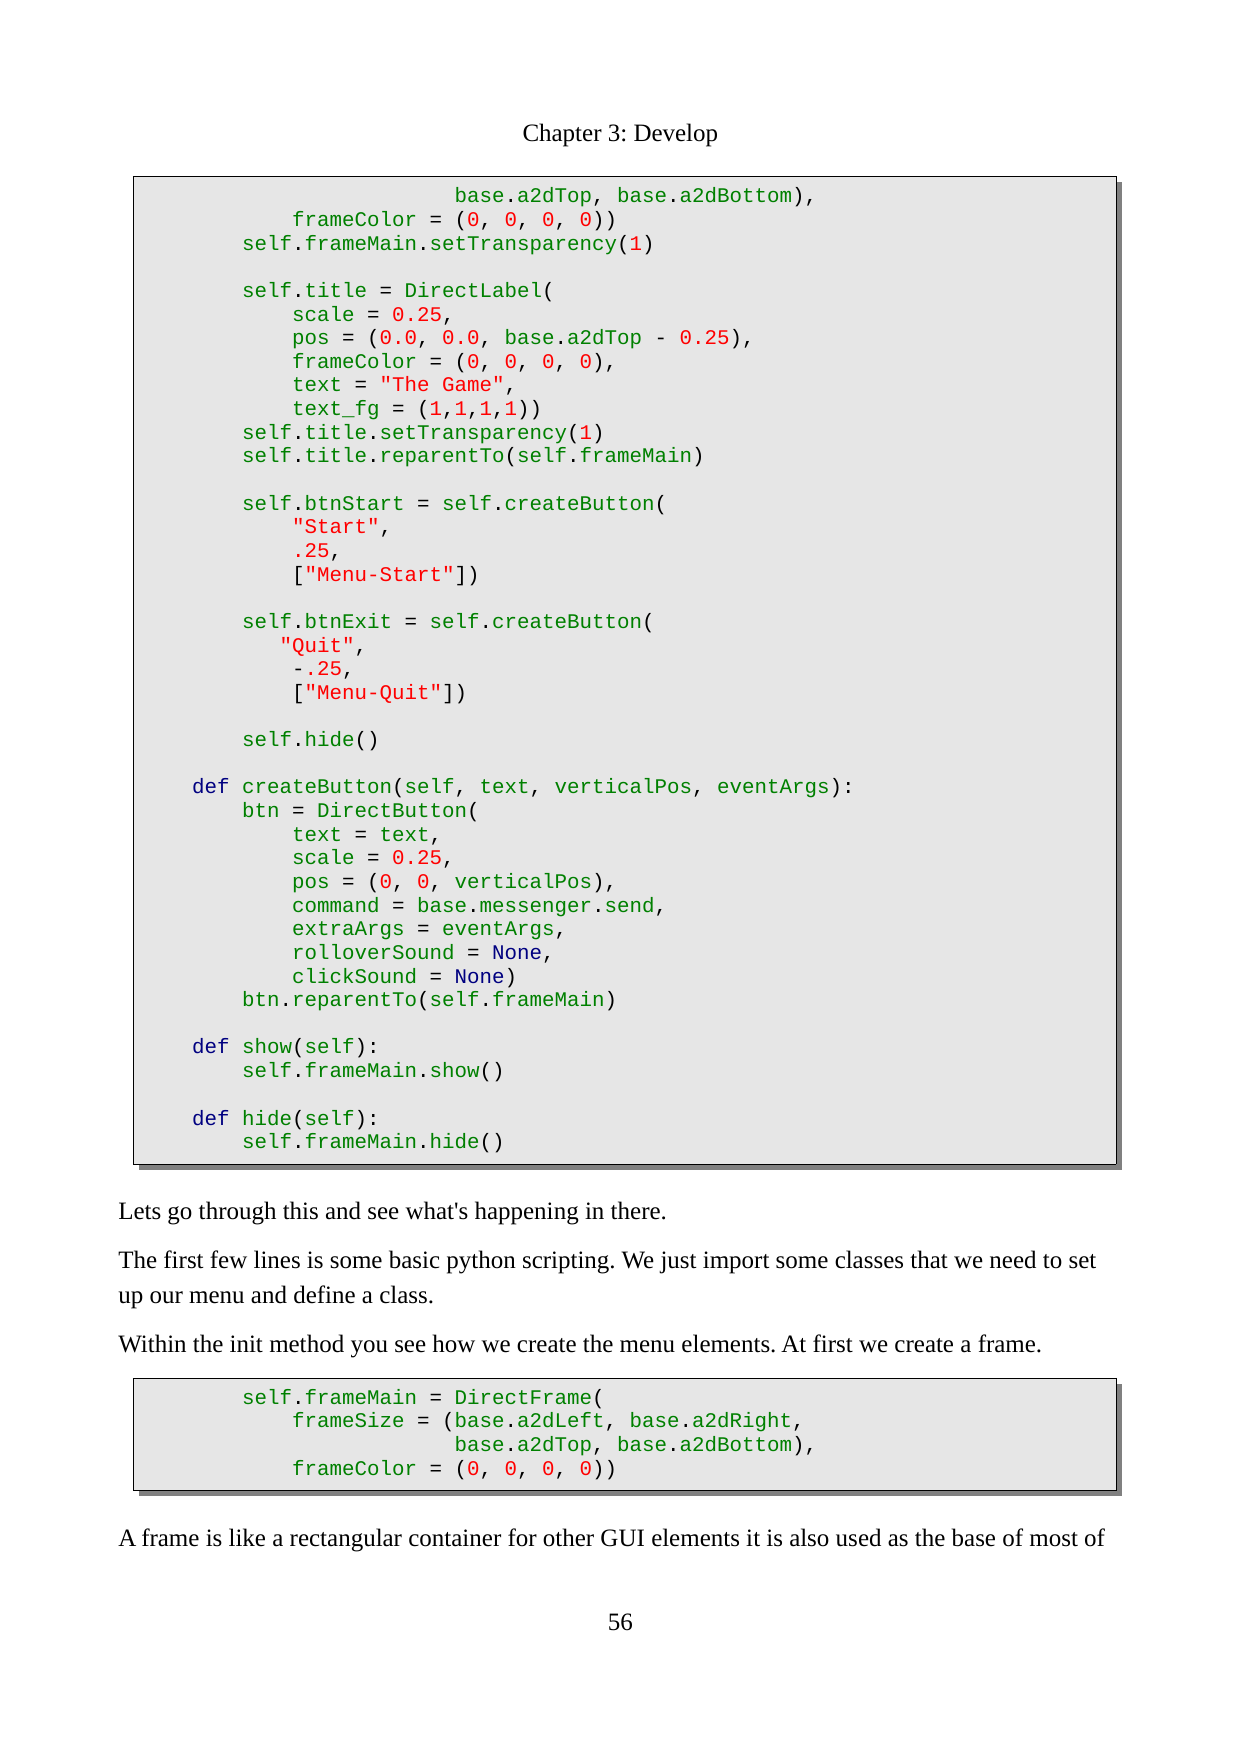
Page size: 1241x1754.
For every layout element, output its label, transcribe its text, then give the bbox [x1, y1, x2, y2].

text pos = (0.0, 0.0, base.a2dTop - 0.25), [134, 318, 1116, 342]
text ["Menu-Quit"]) [134, 673, 1116, 697]
text clickSound = None) [134, 957, 1116, 980]
text self.frameMain.show() [134, 1051, 1116, 1075]
text command = base.messenger.send, [134, 886, 1116, 909]
text frameColor = (0, 0, 0, 0), [134, 342, 1116, 366]
text .25, [134, 531, 1116, 555]
text self.title.setTransparency(1) [134, 413, 1116, 436]
text frameSize = (base.a2dLeft, base.a2dRight, [134, 1402, 1116, 1425]
text base.a2dTop, base.a2dBottom), [134, 1425, 1116, 1449]
text text_fg = (1,1,1,1)) [134, 389, 1116, 413]
text Within the init method you see how we create the menu elements. At first we create a frame. [118, 1329, 1122, 1358]
text self.frameMain = DirectFrame( [134, 1379, 1116, 1402]
text extraArgs = eventArgs, [134, 909, 1116, 933]
text self.title = DirectLabel( [134, 271, 1116, 294]
text "Quit", [134, 626, 1116, 649]
text self.title.reparentTo(self.frameMain) [134, 436, 1116, 460]
text btn.reparentTo(self.frameMain) [134, 980, 1116, 1004]
text scale = 0.25, [134, 838, 1116, 862]
text ["Menu-Start"]) [134, 555, 1116, 578]
text scale = 0.25, [134, 294, 1116, 318]
text base.a2dTop, base.a2dBottom), [134, 177, 1116, 200]
text self.frameMain.setTransparency(1) [134, 224, 1116, 247]
text def show(self): [134, 1028, 1116, 1051]
text def hide(self): [134, 1098, 1116, 1122]
text self.frameMain.hide() [134, 1122, 1116, 1164]
text self.btnStart = self.createButton( [134, 484, 1116, 507]
text text = text, [134, 815, 1116, 838]
text self.hide() [134, 720, 1116, 744]
text rolloverSound = None, [134, 933, 1116, 957]
text -.25, [134, 649, 1116, 673]
text frameColor = (0, 0, 0, 0)) [134, 200, 1116, 224]
text btn = DirectButton( [134, 791, 1116, 815]
text def createButton(self, text, verticalPos, eventArgs): [134, 767, 1116, 791]
text frameColor = (0, 0, 0, 0)) [134, 1449, 1116, 1490]
text The first few lines is some basic python scripting. We just import some classes that we need to set up our menu and define a class. [118, 1245, 1122, 1308]
text text = "The Game", [134, 366, 1116, 389]
text "Start", [134, 507, 1116, 531]
text Lets go through this and see what's happening in there. [118, 1196, 1122, 1225]
text self.btnExit = self.createButton( [134, 602, 1116, 626]
text pos = (0, 0, verticalPos), [134, 862, 1116, 886]
text A frame is like a rectangular container for other GUI elements it is also used as the base of most of [118, 1523, 1122, 1552]
